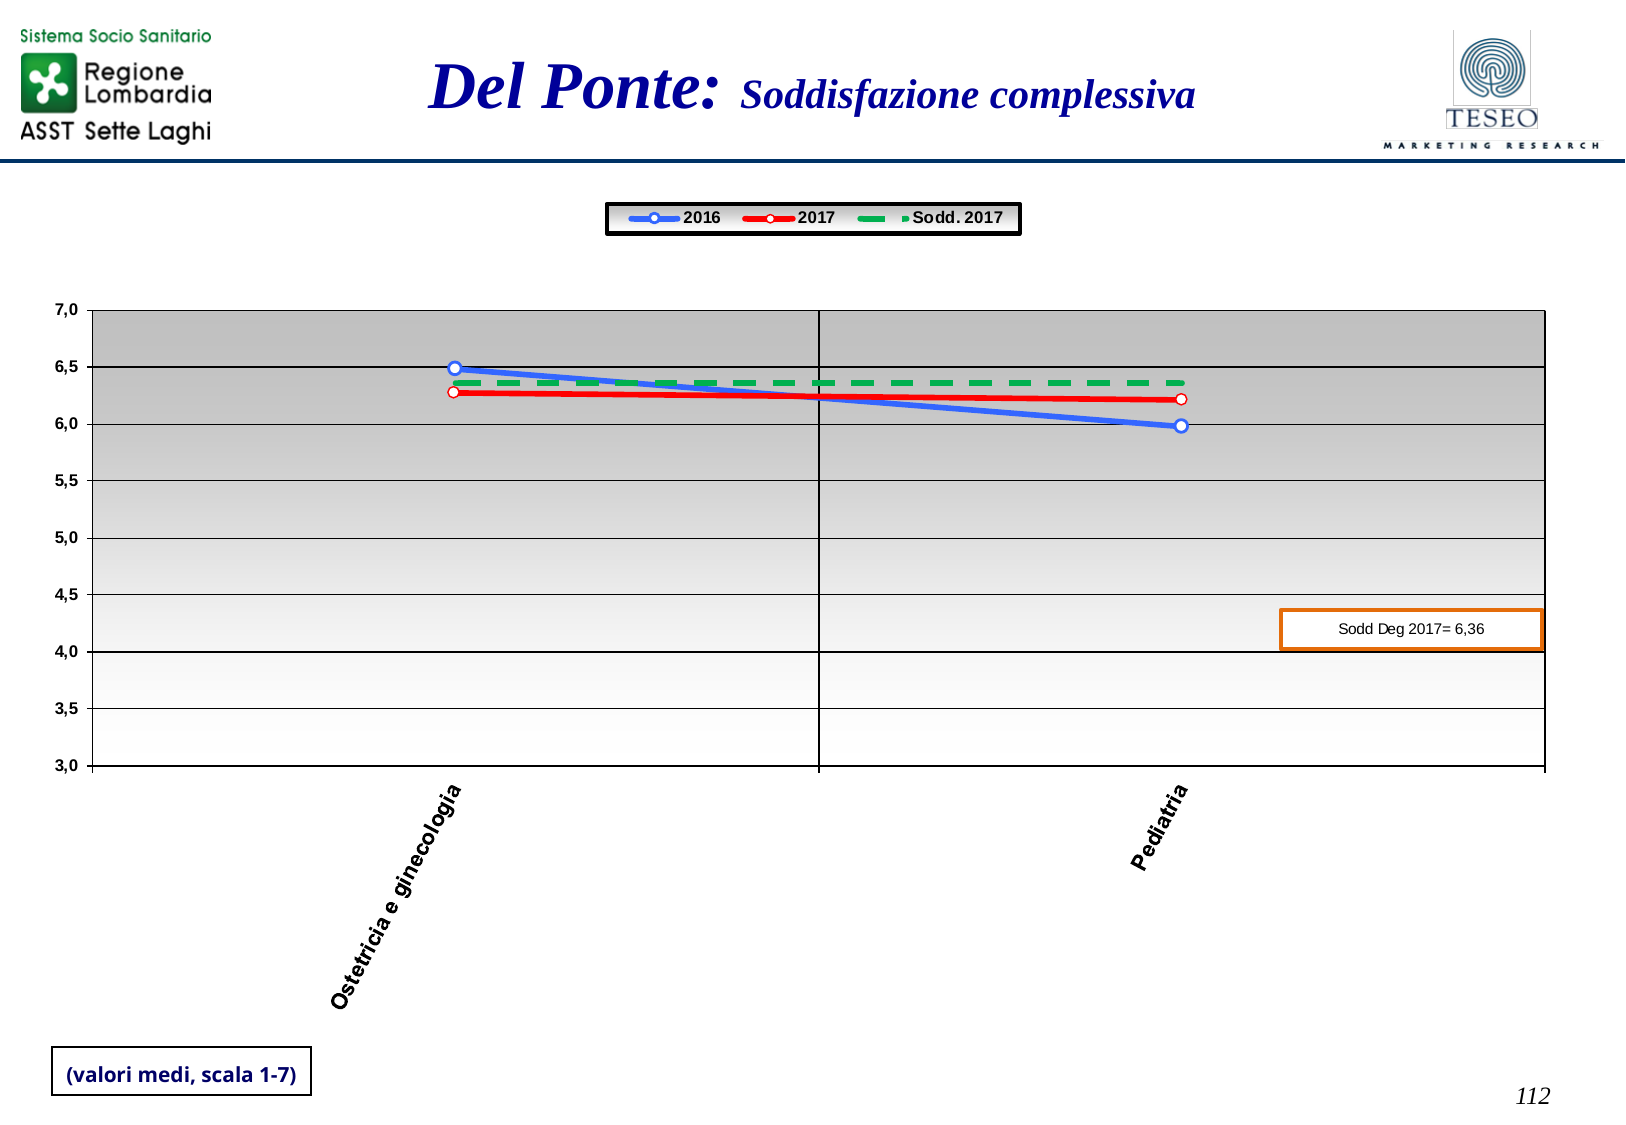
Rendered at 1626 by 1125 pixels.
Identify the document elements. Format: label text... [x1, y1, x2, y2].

picture [21, 26, 211, 148]
text_box (valori medi, scala 1-7) [51, 1046, 312, 1095]
text_box Del Ponte: Soddisfazione complessiva [269, 19, 1356, 144]
picture [1381, 30, 1604, 149]
picture [34, 192, 1591, 1035]
